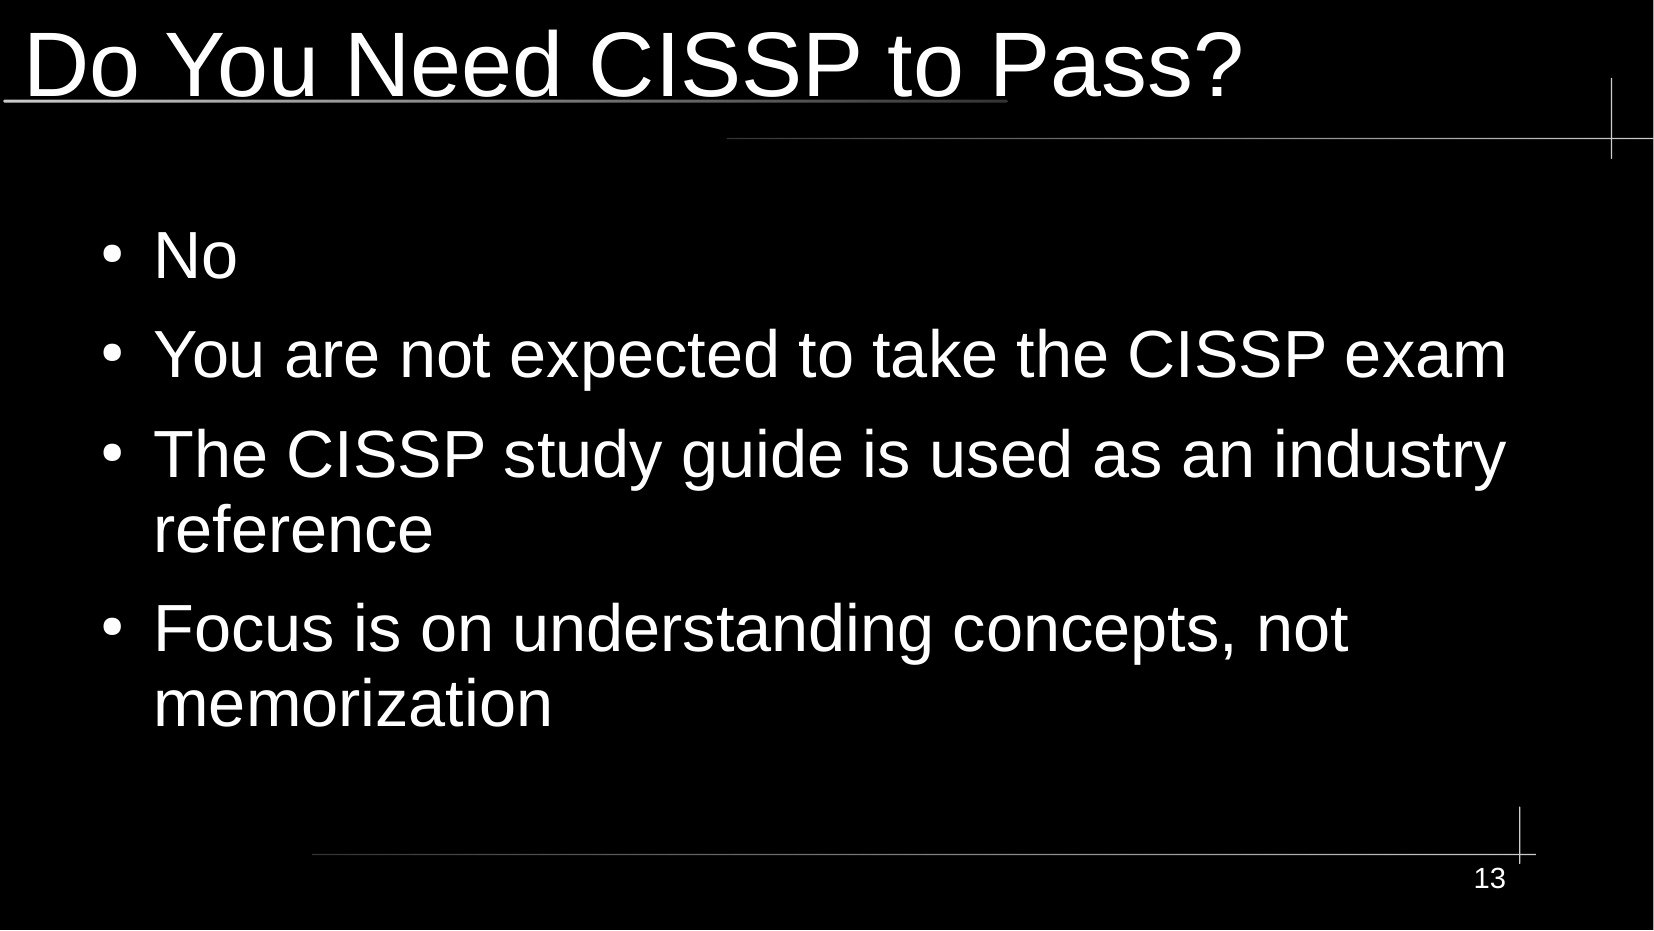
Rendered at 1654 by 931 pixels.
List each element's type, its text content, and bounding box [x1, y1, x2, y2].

title Do You Need CISSP to Pass? [23, 11, 1589, 119]
list No You are not expected to take the CISSP exam The CISSP study guide is used as an industry reference Focus is on understanding concepts, not memorization [82, 217, 1571, 826]
